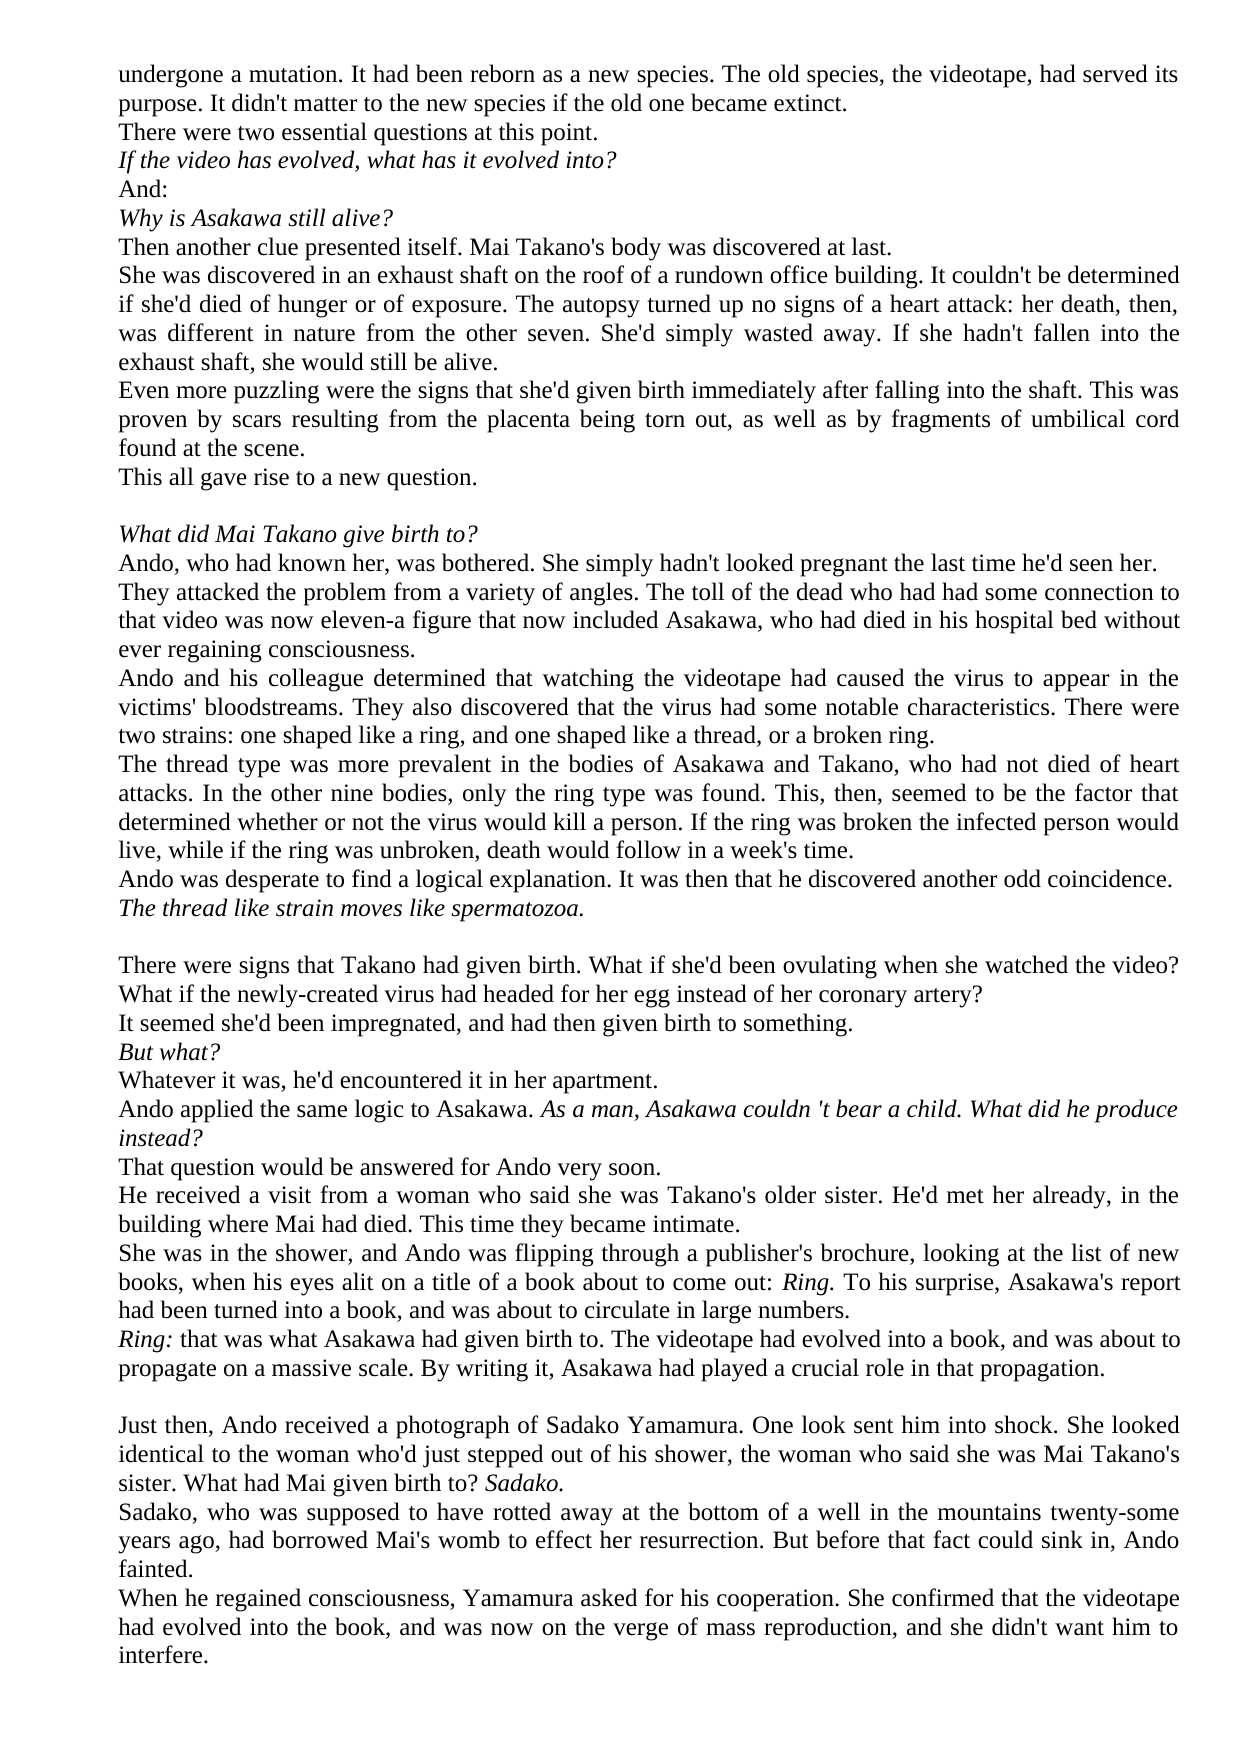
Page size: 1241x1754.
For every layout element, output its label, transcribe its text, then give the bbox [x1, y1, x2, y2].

text It seemed she'd been impregnated, and had then given birth to something. [118, 1008, 1181, 1037]
text Whatever it was, he'd encountered it in her apartment. [118, 1065, 1181, 1094]
text What did Mai Takano give birth to? [118, 519, 1181, 548]
text He received a visit from a woman who said she was Takano's older sister. He'd met her already, in the building where Mai had died. This time they became intimate. [118, 1180, 1181, 1238]
text She was discovered in an exhaust shaft on the roof of a rundown office building. It couldn't be determined if she'd died of hunger or of exposure. The autopsy turned up no signs of a heart attack: her death, then, was different in nature from the other seven. She'd simply wasted away. If she hadn't fallen into the exhaust shaft, she would still be alive. [118, 260, 1181, 375]
text The thread like strain moves like spermatozoa. [118, 893, 1181, 922]
text Ando was desperate to find a logical explanation. It was then that he discovered another odd coincidence. [118, 864, 1181, 893]
text There were signs that Takano had given birth. What if she'd been ovulating when she watched the video? What if the newly-created virus had headed for her egg instead of her coronary artery? [118, 950, 1181, 1008]
text Ando and his colleague determined that watching the videotape had caused the virus to appear in the victims' bloodstreams. They also discovered that the virus had some notable characteristics. There were two strains: one shaped like a ring, and one shaped like a thread, or a broken ring. [118, 663, 1181, 749]
text Then another clue presented itself. Mai Takano's body was discovered at last. [118, 232, 1181, 260]
text There were two essential questions at this point. [118, 117, 1181, 145]
text She was in the shower, and Ando was flipping through a publisher's brochure, looking at the list of new books, when his eyes alit on a title of a book about to come out: Ring. To his surprise, Asakawa's report had been turned into a book, and was about to circulate in large numbers. [118, 1238, 1181, 1324]
text Why is Asakawa still alive? [118, 203, 1181, 232]
text And: [118, 174, 1181, 203]
text Ando, who had known her, was bothered. She simply hadn't looked pregnant the last time he'd seen her. [118, 548, 1181, 577]
text They attacked the problem from a variety of angles. The toll of the dead who had had some connection to that video was now eleven-a figure that now included Asakawa, who had died in his hospital bed without ever regaining consciousness. [118, 577, 1181, 663]
text Ando applied the same logic to Asakawa. As a man, Asakawa couldn 't bear a child. What did he produce instead? [118, 1094, 1181, 1152]
text But what? [118, 1037, 1181, 1065]
text If the video has evolved, what has it evolved into? [118, 145, 1181, 174]
text Sadako, who was supposed to have rotted away at the bottom of a well in the mountains twenty-some years ago, had borrowed Mai's womb to effect her resurrection. But before that fact could sink in, Ando fainted. [118, 1497, 1181, 1583]
text undergone a mutation. It had been reborn as a new species. The old species, the videotape, had served its purpose. It didn't matter to the new species if the old one became extinct. [118, 59, 1181, 117]
text Even more puzzling were the signs that she'd given birth immediately after falling into the shaft. This was proven by scars resulting from the placenta being torn out, as well as by fragments of umbilical cord found at the scene. [118, 375, 1181, 462]
text When he regained consciousness, Yamamura asked for his cooperation. She confirmed that the videotape had evolved into the book, and was now on the verge of mass reproduction, and she didn't want him to interfere. [118, 1583, 1181, 1669]
text This all gave rise to a new question. [118, 462, 1181, 490]
text The thread type was more prevalent in the bodies of Asakawa and Takano, who had not died of heart attacks. In the other nine bodies, only the ring type was found. This, then, seemed to be the factor that determined whether or not the virus would kill a person. If the ring was broken the infected person would live, while if the ring was unbroken, death would follow in a week's time. [118, 749, 1181, 864]
text Ring: that was what Asakawa had given birth to. The videotape had evolved into a book, and was about to propagate on a massive scale. By writing it, Asakawa had played a crucial role in that propagation. [118, 1324, 1181, 1382]
text That question would be answered for Ando very soon. [118, 1152, 1181, 1180]
text Just then, Ando received a photograph of Sadako Yamamura. One look sent him into shock. She looked identical to the woman who'd just stepped out of his shower, the woman who said she was Mai Takano's sister. What had Mai given birth to? Sadako. [118, 1410, 1181, 1497]
